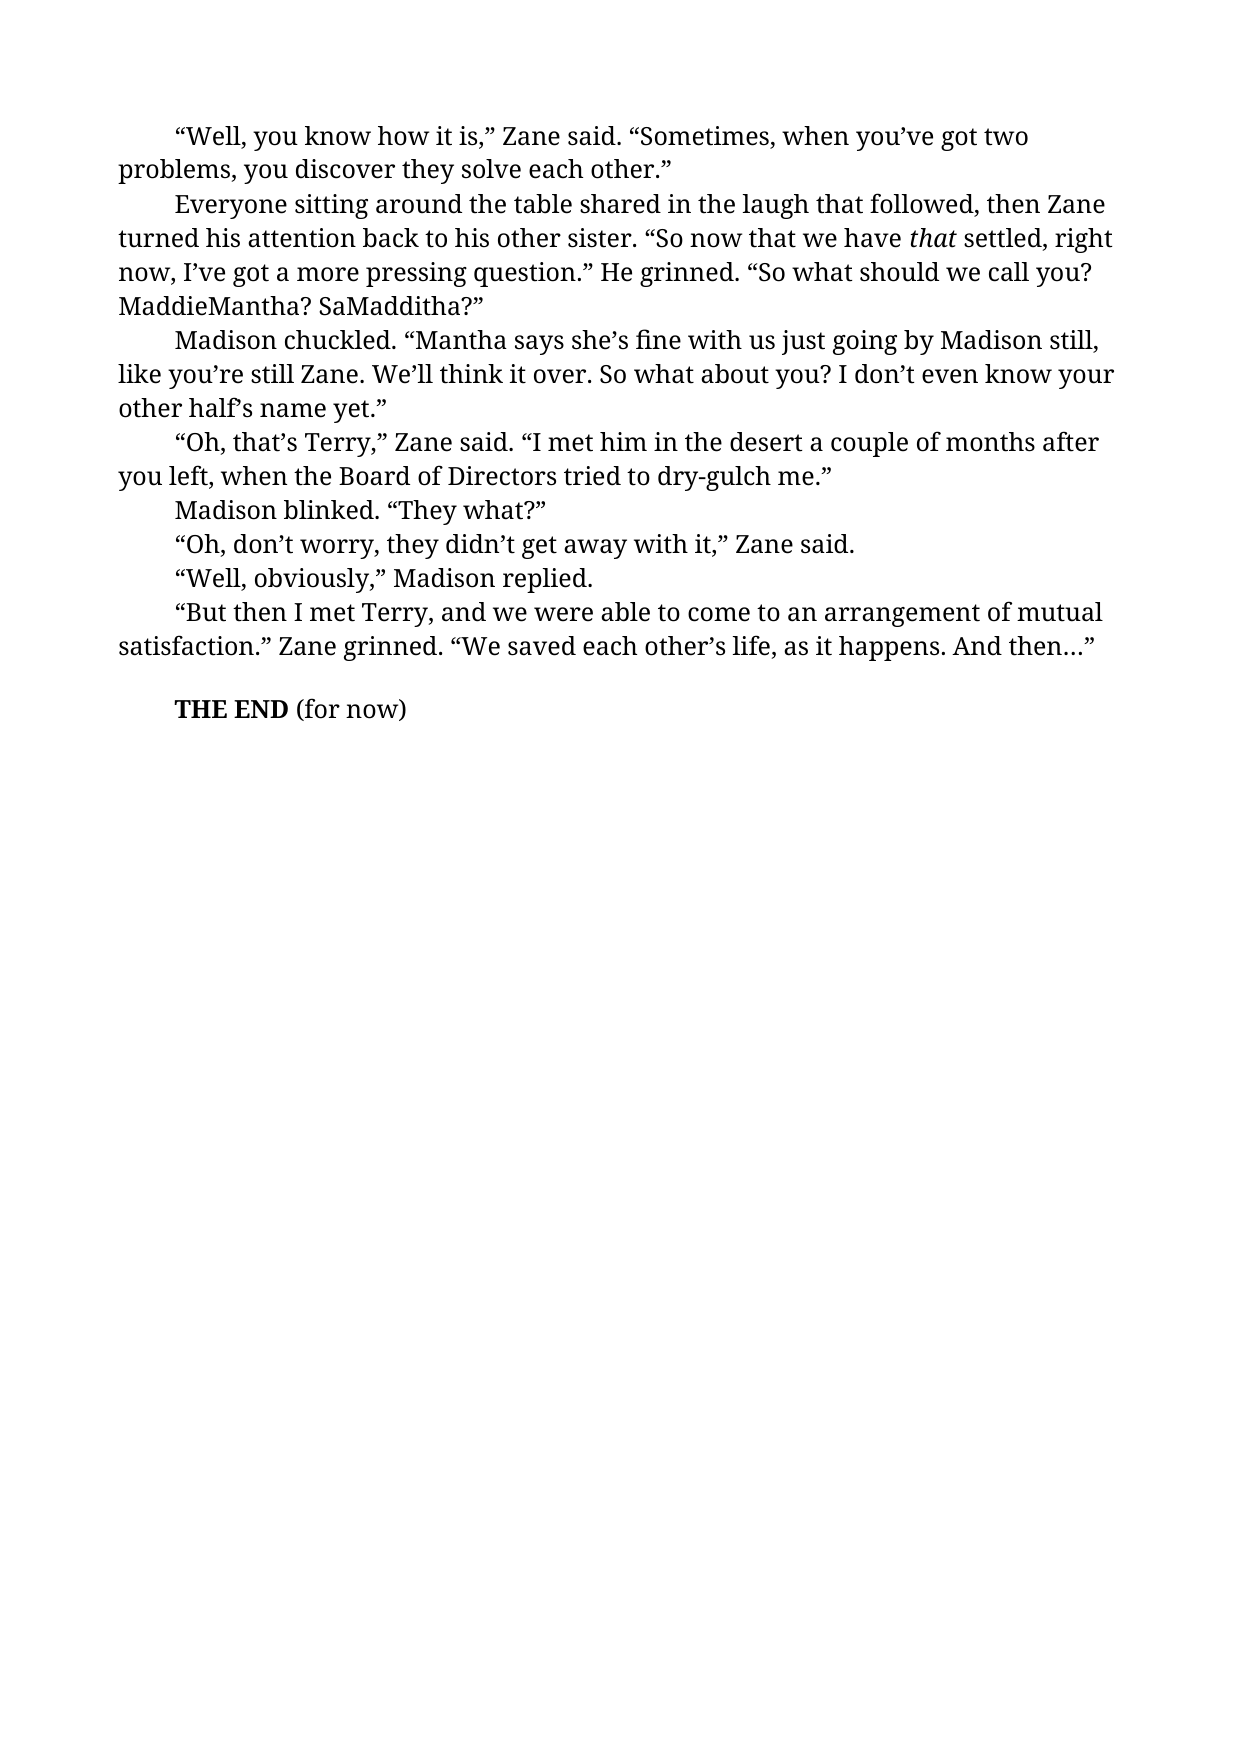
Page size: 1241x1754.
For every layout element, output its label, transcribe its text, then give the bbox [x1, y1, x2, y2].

text “But then I met Terry, and we were able to come to an arrangement of mutual satisfaction.” Zane grinned. “We saved each other’s life, as it happens. And then…” [118, 595, 1122, 663]
text THE END (for now) [118, 692, 1122, 726]
text “Well, obviously,” Madison replied. [118, 561, 1122, 595]
text Everyone sitting around the table shared in the laugh that followed, then Zane turned his attention back to his other sister. “So now that we have that settled, right now, I’ve got a more pressing question.” He grinned. “So what should we call you? MaddieMantha? SaMadditha?” [118, 186, 1122, 322]
text Madison chuckled. “Mantha says she’s fine with us just going by Madison still, like you’re still Zane. We’ll think it over. So what about you? I don’t even know your other half’s name yet.” [118, 322, 1122, 425]
text Madison blinked. “They what?” [118, 493, 1122, 527]
text “Oh, don’t worry, they didn’t get away with it,” Zane said. [118, 527, 1122, 561]
text “Well, you know how it is,” Zane said. “Sometimes, when you’ve got two problems, you discover they solve each other.” [118, 118, 1122, 186]
text “Oh, that’s Terry,” Zane said. “I met him in the desert a couple of months after you left, when the Board of Directors tried to dry-gulch me.” [118, 425, 1122, 493]
